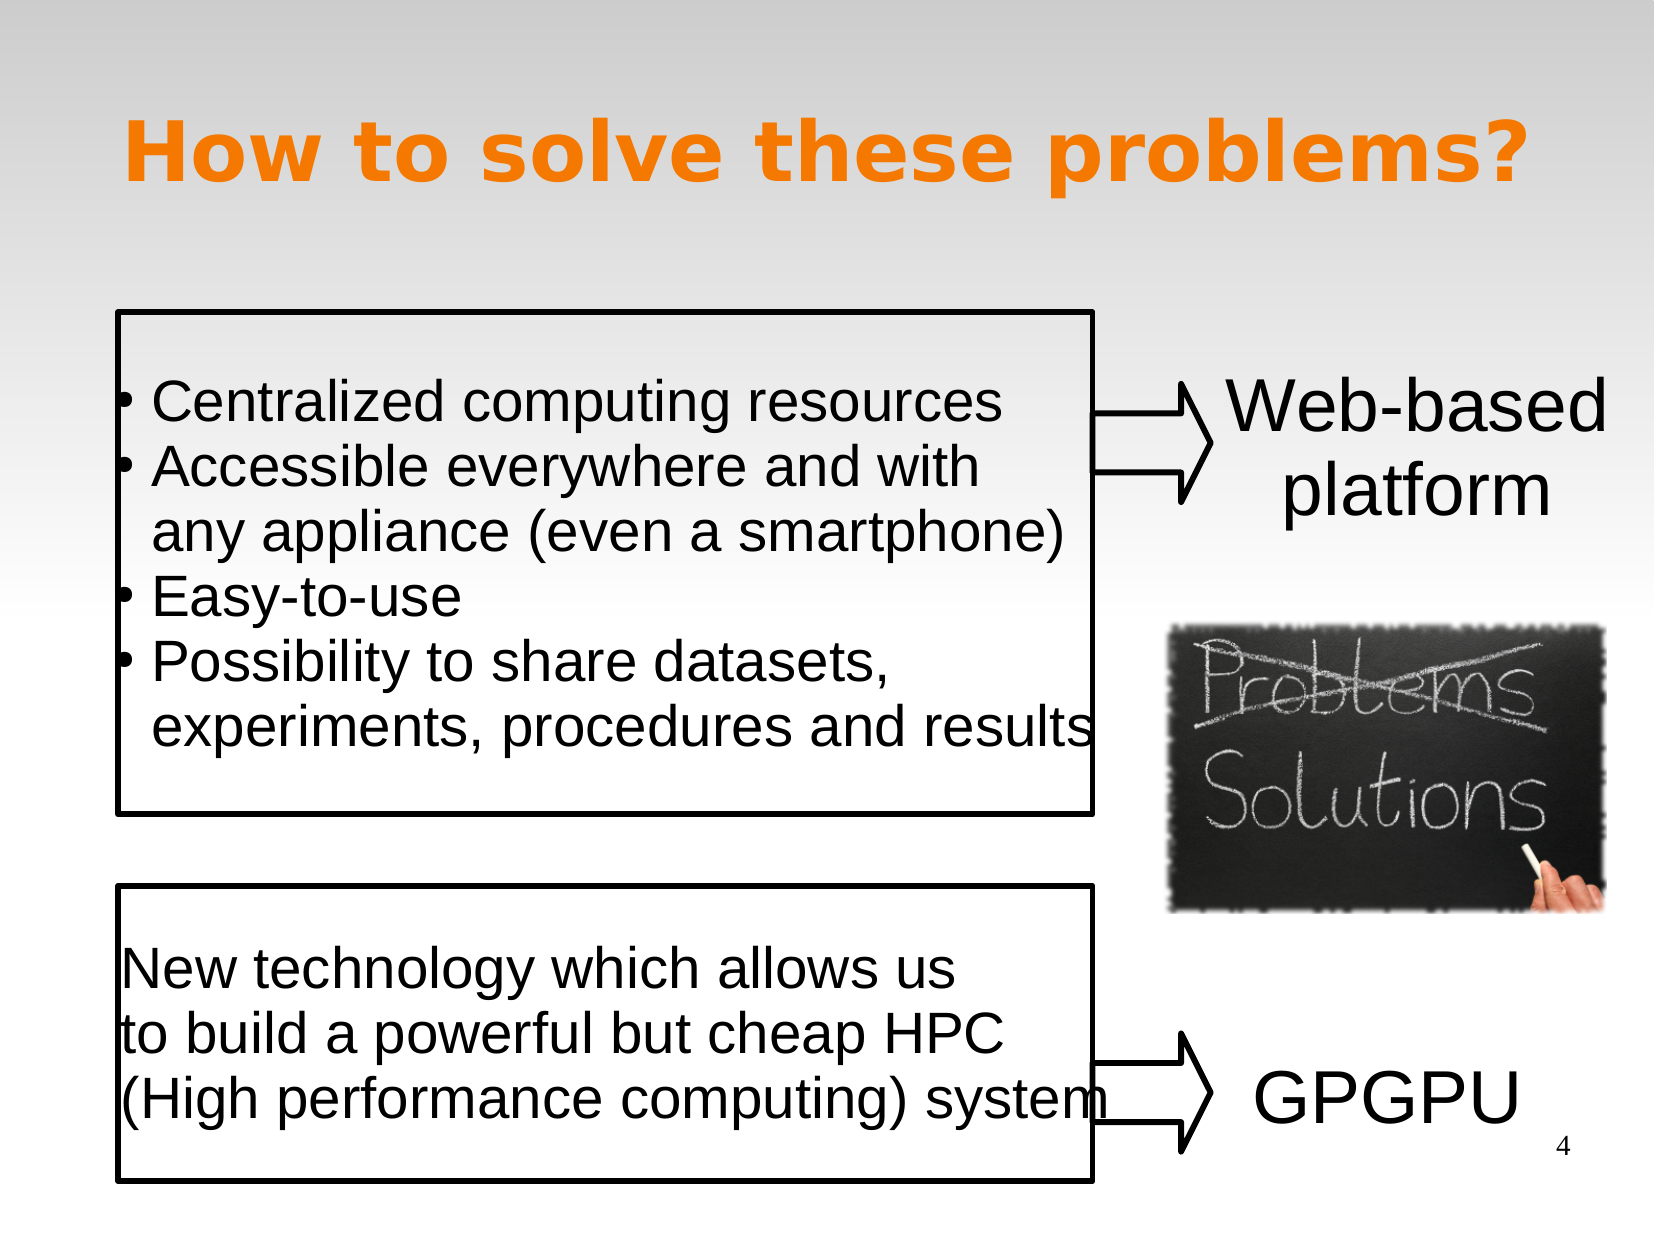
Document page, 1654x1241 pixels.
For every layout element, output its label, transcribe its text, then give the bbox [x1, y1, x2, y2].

picture [1163, 620, 1607, 914]
text_box Web-based platform [1210, 363, 1625, 532]
title How to solve these problems? [82, 49, 1571, 257]
text_box New technology which allows us to build a powerful but cheap HPC (High performance computing) system [118, 885, 1093, 1182]
text_box GPGPU [1210, 1055, 1565, 1140]
text_box Centralized computing resources Accessible everywhere and with any appliance (even a smartphone) Easy-to-use Possibility to share datasets, experiments, procedures and results [118, 312, 1093, 815]
